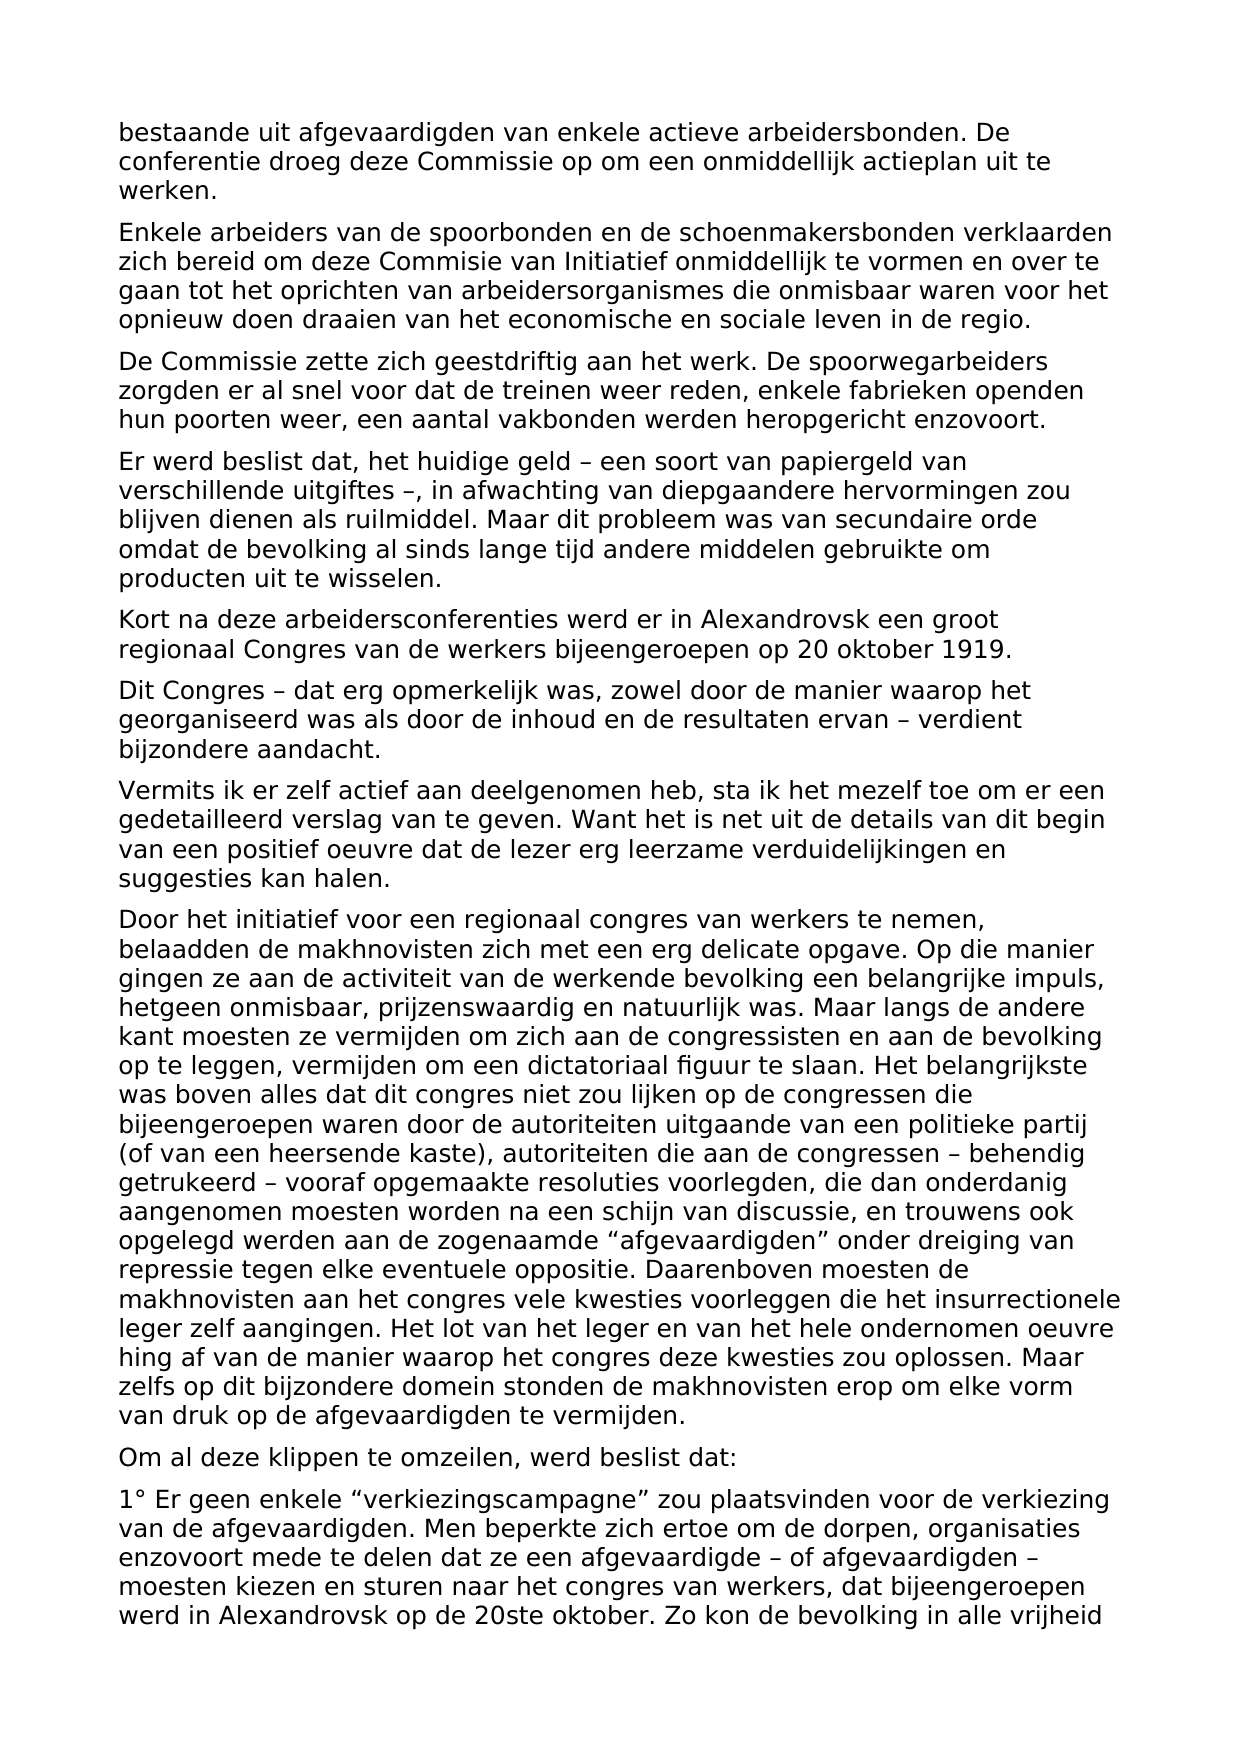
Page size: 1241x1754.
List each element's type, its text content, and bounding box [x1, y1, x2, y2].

text Kort na deze arbeidersconferenties werd er in Alexandrovsk een groot regionaal Congres van de werkers bijeengeroepen op 20 oktober 1919. [118, 606, 1122, 664]
text De Commissie zette zich geestdriftig aan het werk. De spoorwegarbeiders zorgden er al snel voor dat de treinen weer reden, enkele fabrieken openden hun poorten weer, een aantal vakbonden werden heropgericht enzovoort. [118, 347, 1122, 435]
text Dit Congres – dat erg opmerkelijk was, zowel door de manier waarop het georganiseerd was als door de inhoud en de resultaten ervan – verdient bijzondere aandacht. [118, 676, 1122, 764]
text Om al deze klippen te omzeilen, werd beslist dat: [118, 1443, 1122, 1472]
text bestaande uit afgevaardigden van enkele actieve arbeidersbonden. De conferentie droeg deze Commissie op om een onmiddellijk actieplan uit te werken. [118, 118, 1122, 206]
text Vermits ik er zelf actief aan deelgenomen heb, sta ik het mezelf toe om er een gedetailleerd verslag van te geven. Want het is net uit de details van dit begin van een positief oeuvre dat de lezer erg leerzame verduidelijkingen en suggesties kan halen. [118, 776, 1122, 893]
text 1° Er geen enkele “verkiezingscampagne” zou plaatsvinden voor de verkiezing van de afgevaardigden. Men beperkte zich ertoe om de dorpen, organisaties enzovoort mede te delen dat ze een afgevaardigde – of afgevaardigden – moesten kiezen en sturen naar het congres van werkers, dat bijeengeroepen werd in Alexandrovsk op de 20ste oktober. Zo kon de bevolking in alle vrijheid [118, 1485, 1122, 1631]
text Enkele arbeiders van de spoorbonden en de schoenmakersbonden verklaarden zich bereid om deze Commisie van Initiatief onmiddellijk te vormen en over te gaan tot het oprichten van arbeidersorganismes die onmisbaar waren voor het opnieuw doen draaien van het economische en sociale leven in de regio. [118, 218, 1122, 335]
text Er werd beslist dat, het huidige geld – een soort van papiergeld van verschillende uitgiftes –, in afwachting van diepgaandere hervormingen zou blijven dienen als ruilmiddel. Maar dit probleem was van secundaire orde omdat de bevolking al sinds lange tijd andere middelen gebruikte om producten uit te wisselen. [118, 447, 1122, 593]
text Door het initiatief voor een regionaal congres van werkers te nemen, belaadden de makhnovisten zich met een erg delicate opgave. Op die manier gingen ze aan de activiteit van de werkende bevolking een belangrijke impuls, hetgeen onmisbaar, prijzenswaardig en natuurlijk was. Maar langs de andere kant moesten ze vermijden om zich aan de congressisten en aan de bevolking op te leggen, vermijden om een dictatoriaal figuur te slaan. Het belangrijkste was boven alles dat dit congres niet zou lijken op de congressen die bijeengeroepen waren door de autoriteiten uitgaande van een politieke partij (of van een heersende kaste), autoriteiten die aan de congressen – behendig getrukeerd – vooraf opgemaakte resoluties voorlegden, die dan onderdanig aangenomen moesten worden na een schijn van discussie, en trouwens ook opgelegd werden aan de zogenaamde “afgevaardigden” onder dreiging van repressie tegen elke eventuele oppositie. Daarenboven moesten de makhnovisten aan het congres vele kwesties voorleggen die het insurrectionele leger zelf aangingen. Het lot van het leger en van het hele ondernomen oeuvre hing af van de manier waarop het congres deze kwesties zou oplossen. Maar zelfs op dit bijzondere domein stonden de makhnovisten erop om elke vorm van druk op de afgevaardigden te vermijden. [118, 906, 1122, 1431]
